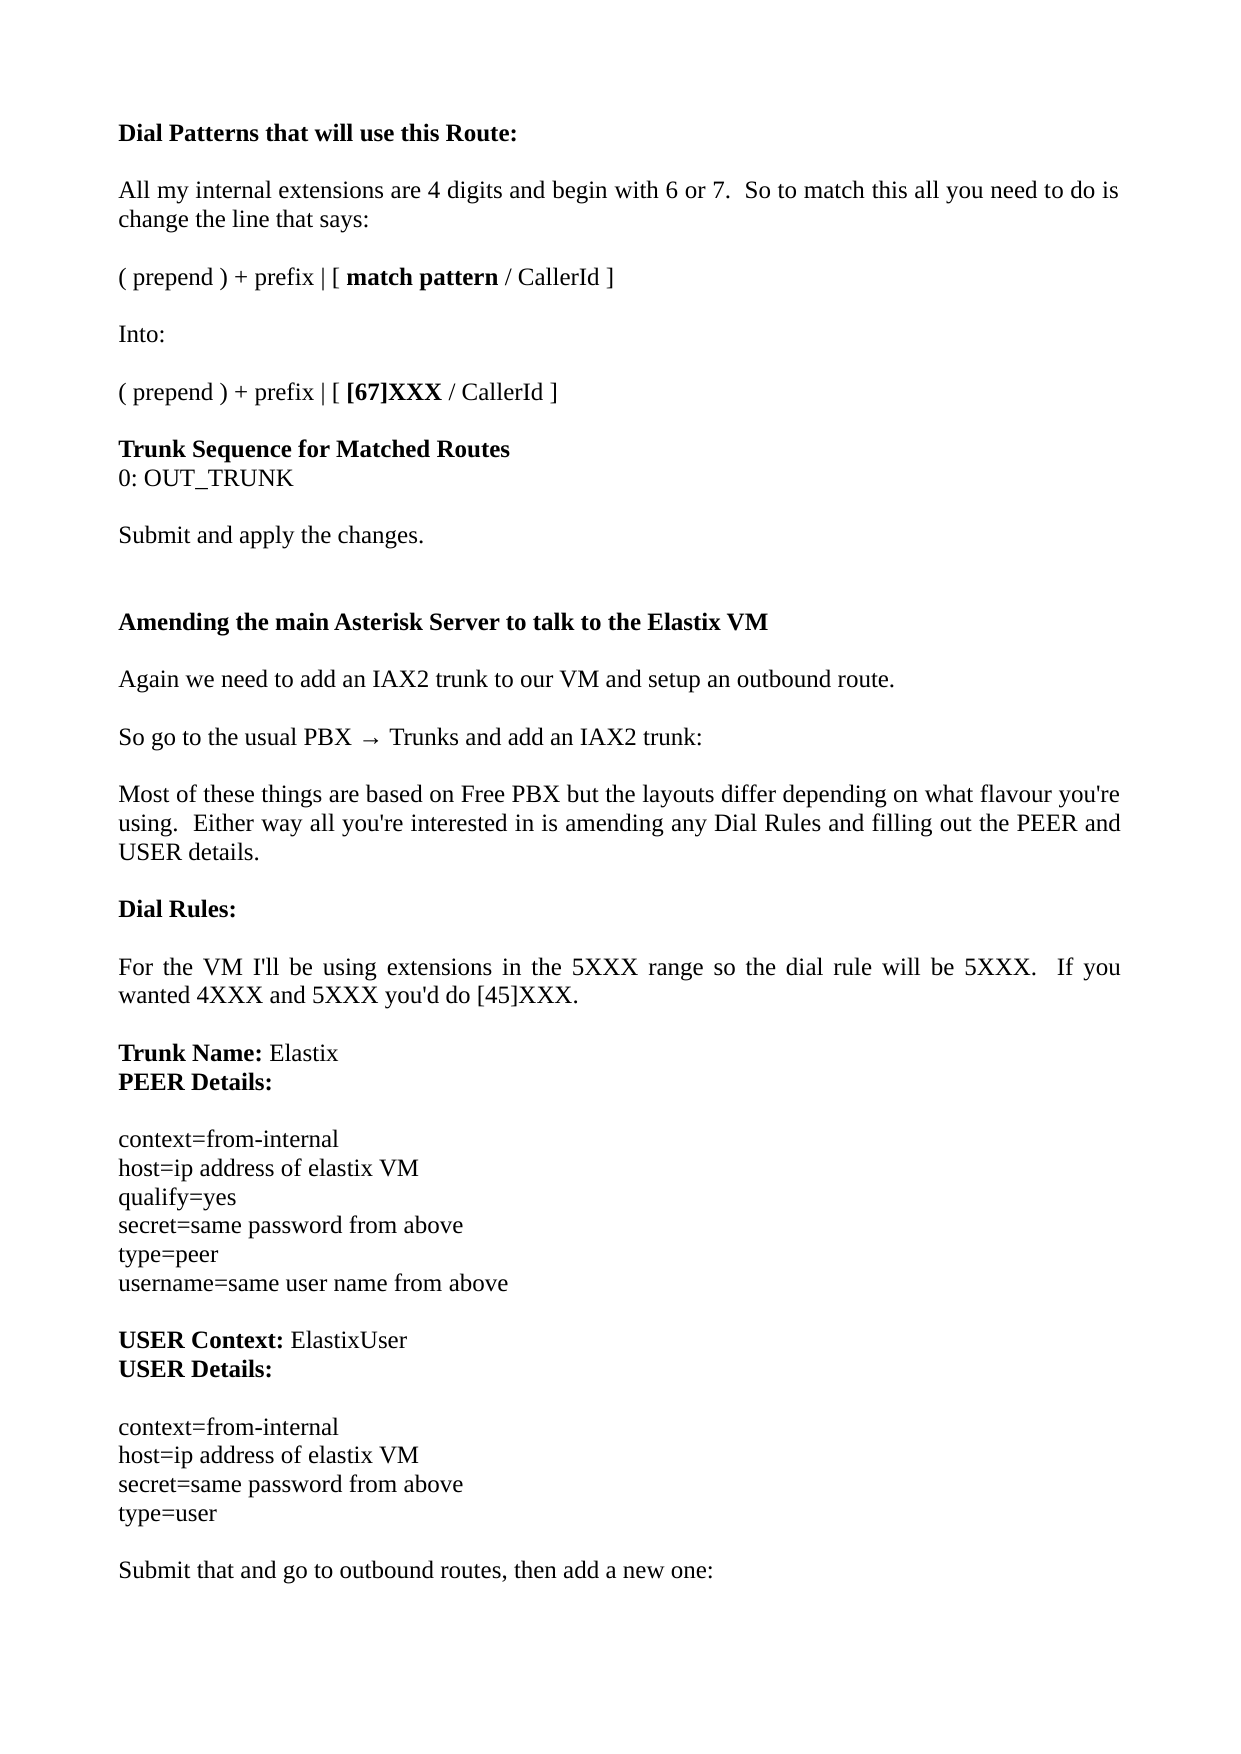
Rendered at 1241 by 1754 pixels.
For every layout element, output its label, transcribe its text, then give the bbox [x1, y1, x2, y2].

text So go to the usual PBX → Trunks and add an IAX2 trunk: [118, 722, 1122, 751]
text Trunk Sequence for Matched Routes [118, 434, 1122, 463]
text username=same user name from above [118, 1268, 1122, 1297]
text host=ip address of elastix VM [118, 1441, 1122, 1469]
text Most of these things are based on Free PBX but the layouts differ depending on what flavour you're using. Either way all you're interested in is amending any Dial Rules and filling out the PEER and USER details. [118, 779, 1122, 866]
text USER Context: ElastixUser [118, 1326, 1122, 1354]
text Submit that and go to outbound routes, then add a new one: [118, 1556, 1122, 1584]
text type=peer [118, 1239, 1122, 1268]
text secret=same password from above [118, 1469, 1122, 1498]
text Trunk Name: Elastix [118, 1038, 1122, 1067]
text context=from-internal [118, 1412, 1122, 1441]
text Amending the main Asterisk Server to talk to the Elastix VM [118, 607, 1122, 636]
text ( prepend ) + prefix | [ [67]XXX / CallerId ] [118, 377, 1122, 406]
text USER Details: [118, 1354, 1122, 1383]
text secret=same password from above [118, 1211, 1122, 1239]
text Dial Patterns that will use this Route: [118, 118, 1122, 147]
text context=from-internal [118, 1124, 1122, 1153]
text host=ip address of elastix VM [118, 1153, 1122, 1182]
text 0: OUT_TRUNK [118, 463, 1122, 492]
text Dial Rules: [118, 894, 1122, 923]
text For the VM I'll be using extensions in the 5XXX range so the dial rule will be 5XXX. If you wanted 4XXX and 5XXX you'd do [45]XXX. [118, 952, 1122, 1009]
text All my internal extensions are 4 digits and begin with 6 or 7. So to match this all you need to do is change the line that says: [118, 176, 1122, 233]
text ( prepend ) + prefix | [ match pattern / CallerId ] [118, 262, 1122, 291]
text qualify=yes [118, 1182, 1122, 1211]
text type=user [118, 1498, 1122, 1527]
text PEER Details: [118, 1067, 1122, 1096]
text Into: [118, 319, 1122, 348]
text Again we need to add an IAX2 trunk to our VM and setup an outbound route. [118, 664, 1122, 693]
text Submit and apply the changes. [118, 521, 1122, 549]
